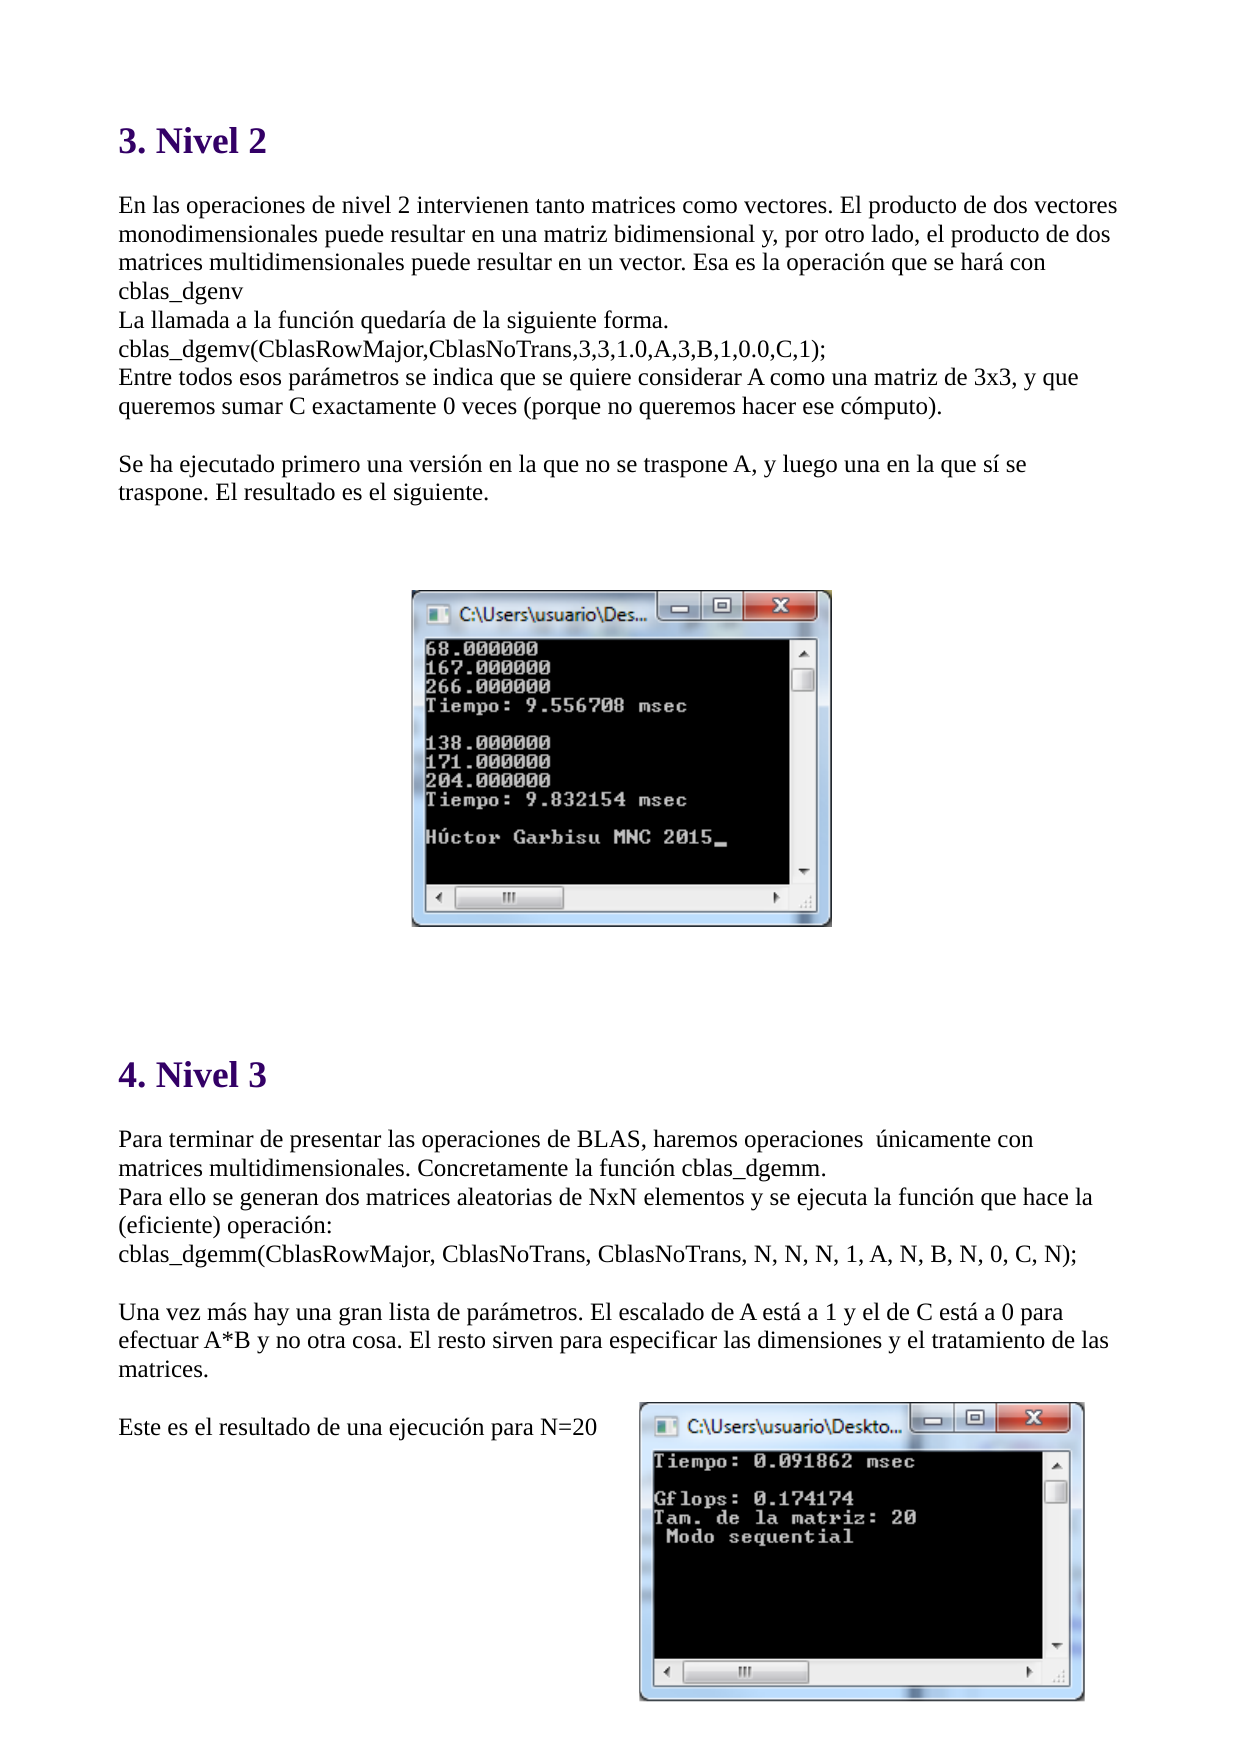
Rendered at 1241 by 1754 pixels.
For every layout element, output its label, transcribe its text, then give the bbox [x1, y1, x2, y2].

text En las operaciones de nivel 2 intervienen tanto matrices como vectores. El producto de dos vectores monodimensionales puede resultar en una matriz bidimensional y, por otro lado, el producto de dos matrices multidimensionales puede resultar en un vector. Esa es la operación que se hará con cblas_dgenv [118, 190, 1122, 305]
picture [411, 590, 832, 927]
picture [639, 1402, 1085, 1739]
text Para ello se generan dos matrices aleatorias de NxN elementos y se ejecuta la función que hace la (eficiente) operación: [118, 1182, 1122, 1239]
text cblas_dgemv(CblasRowMajor,CblasNoTrans,3,3,1.0,A,3,B,1,0.0,C,1); [118, 334, 1122, 362]
text Una vez más hay una gran lista de parámetros. El escalado de A está a 1 y el de C está a 0 para efectuar A*B y no otra cosa. El resto sirven para especificar las dimensiones y el tratamiento de las matrices. [118, 1297, 1122, 1383]
text Para terminar de presentar las operaciones de BLAS, haremos operaciones únicamente con matrices multidimensionales. Concretamente la función cblas_dgemm. [118, 1124, 1122, 1182]
text Entre todos esos parámetros se indica que se quiere considerar A como una matriz de 3x3, y que queremos sumar C exactamente 0 veces (porque no queremos hacer ese cómputo). [118, 362, 1122, 420]
text Se ha ejecutado primero una versión en la que no se traspone A, y luego una en la que sí se traspone. El resultado es el siguiente. [118, 449, 1122, 506]
text 4. Nivel 3 [118, 1052, 1122, 1096]
text La llamada a la función quedaría de la siguiente forma. [118, 305, 1122, 334]
text [1085, 1412, 1122, 1441]
text Este es el resultado de una ejecución para N=20 [118, 1412, 639, 1441]
text cblas_dgemm(CblasRowMajor, CblasNoTrans, CblasNoTrans, N, N, N, 1, A, N, B, N, 0, C, N); [118, 1239, 1122, 1268]
text 3. Nivel 2 [118, 118, 1122, 161]
